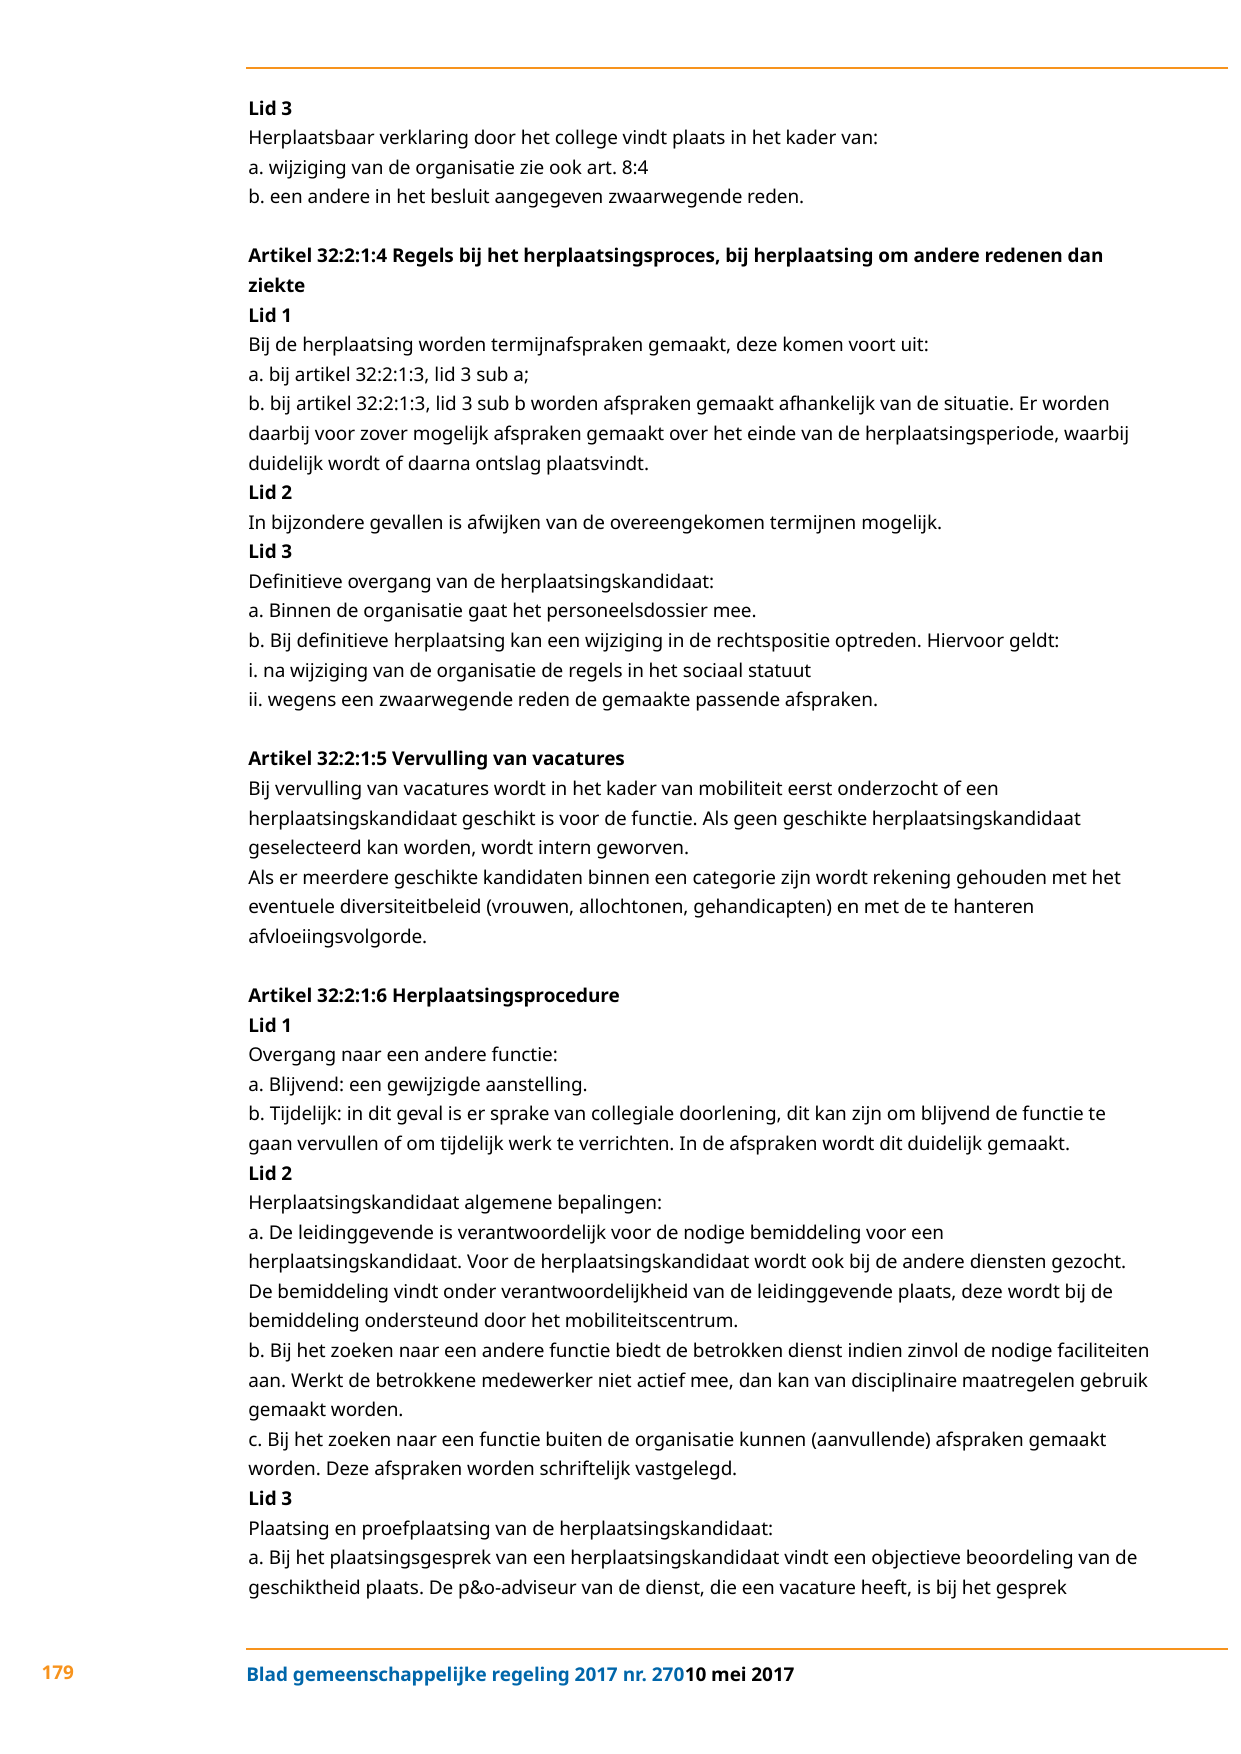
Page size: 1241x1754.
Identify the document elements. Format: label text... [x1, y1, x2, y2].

text b. Tijdelijk: in dit geval is er sprake van collegiale doorlening, dit kan zijn om blijvend de functie te gaan vervullen of om tijdelijk werk te verrichten. In de afspraken wordt dit duidelijk gemaakt. [248, 1101, 1152, 1156]
text a. Bij het plaatsingsgesprek van een herplaatsingskandidaat vindt een objectieve beoordeling van de geschiktheid plaats. De p&o-adviseur van de dienst, die een vacature heeft, is bij het gesprek [248, 1544, 1152, 1600]
text Lid 1 [248, 302, 1152, 328]
text a. bij artikel 32:2:1:3, lid 3 sub a; [248, 361, 1152, 387]
text b. bij artikel 32:2:1:3, lid 3 sub b worden afspraken gemaakt afhankelijk van de situatie. Er worden daarbij voor zover mogelijk afspraken gemaakt over het einde van de herplaatsingsperiode, waarbij duidelijk wordt of daarna ontslag plaatsvindt. [248, 391, 1152, 476]
text Artikel 32:2:1:6 Herplaatsingsprocedure [248, 982, 1152, 1008]
text b. Bij definitieve herplaatsing kan een wijziging in de rechtspositie optreden. Hiervoor geldt: [248, 627, 1152, 653]
text a. wijziging van de organisatie zie ook art. 8:4 [248, 154, 1152, 180]
text Definitieve overgang van de herplaatsingskandidaat: [248, 568, 1152, 594]
text Artikel 32:2:1:5 Vervulling van vacatures [248, 746, 1152, 771]
text i. na wijziging van de organisatie de regels in het sociaal statuut [248, 657, 1152, 683]
text a. Binnen de organisatie gaat het personeelsdossier mee. [248, 598, 1152, 623]
text b. een andere in het besluit aangegeven zwaarwegende reden. [248, 183, 1152, 209]
text Lid 3 [248, 538, 1152, 564]
text Lid 2 [248, 479, 1152, 505]
text Herplaatsbaar verklaring door het college vindt plaats in het kader van: [248, 124, 1152, 150]
text Lid 2 [248, 1160, 1152, 1186]
text b. Bij het zoeken naar een andere functie biedt de betrokken dienst indien zinvol de nodige faciliteiten aan. Werkt de betrokkene medewerker niet actief mee, dan kan van disciplinaire maatregelen gebruik gemaakt worden. [248, 1337, 1152, 1422]
text Lid 1 [248, 1012, 1152, 1038]
text Lid 3 [248, 1485, 1152, 1511]
text a. De leidinggevende is verantwoordelijk voor de nodige bemiddeling voor een herplaatsingskandidaat. Voor de herplaatsingskandidaat wordt ook bij de andere diensten gezocht. De bemiddeling vindt onder verantwoordelijkheid van de leidinggevende plaats, deze wordt bij de bemiddeling ondersteund door het mobiliteitscentrum. [248, 1219, 1152, 1333]
text Overgang naar een andere functie: [248, 1041, 1152, 1067]
text Als er meerdere geschikte kandidaten binnen een categorie zijn wordt rekening gehouden met het eventuele diversiteitbeleid (vrouwen, allochtonen, gehandicapten) en met de te hanteren afvloeiingsvolgorde. [248, 864, 1152, 949]
text c. Bij het zoeken naar een functie buiten de organisatie kunnen (aanvullende) afspraken gemaakt worden. Deze afspraken worden schriftelijk vastgelegd. [248, 1426, 1152, 1481]
picture [41, 47, 231, 172]
text Lid 3 [248, 95, 1152, 121]
text Bij vervulling van vacatures wordt in het kader van mobiliteit eerst onderzocht of een herplaatsingskandidaat geschikt is voor de functie. Als geen geschikte herplaatsingskandidaat geselecteerd kan worden, wordt intern geworven. [248, 775, 1152, 860]
text a. Blijvend: een gewijzigde aanstelling. [248, 1071, 1152, 1097]
text Artikel 32:2:1:4 Regels bij het herplaatsingsproces, bij herplaatsing om andere redenen dan ziekte [248, 243, 1152, 298]
text Plaatsing en proefplaatsing van de herplaatsingskandidaat: [248, 1515, 1152, 1541]
text In bijzondere gevallen is afwijken van de overeengekomen termijnen mogelijk. [248, 509, 1152, 535]
text ii. wegens een zwaarwegende reden de gemaakte passende afspraken. [248, 686, 1152, 712]
text Herplaatsingskandidaat algemene bepalingen: [248, 1189, 1152, 1215]
text Bij de herplaatsing worden termijnafspraken gemaakt, deze komen voort uit: [248, 331, 1152, 357]
